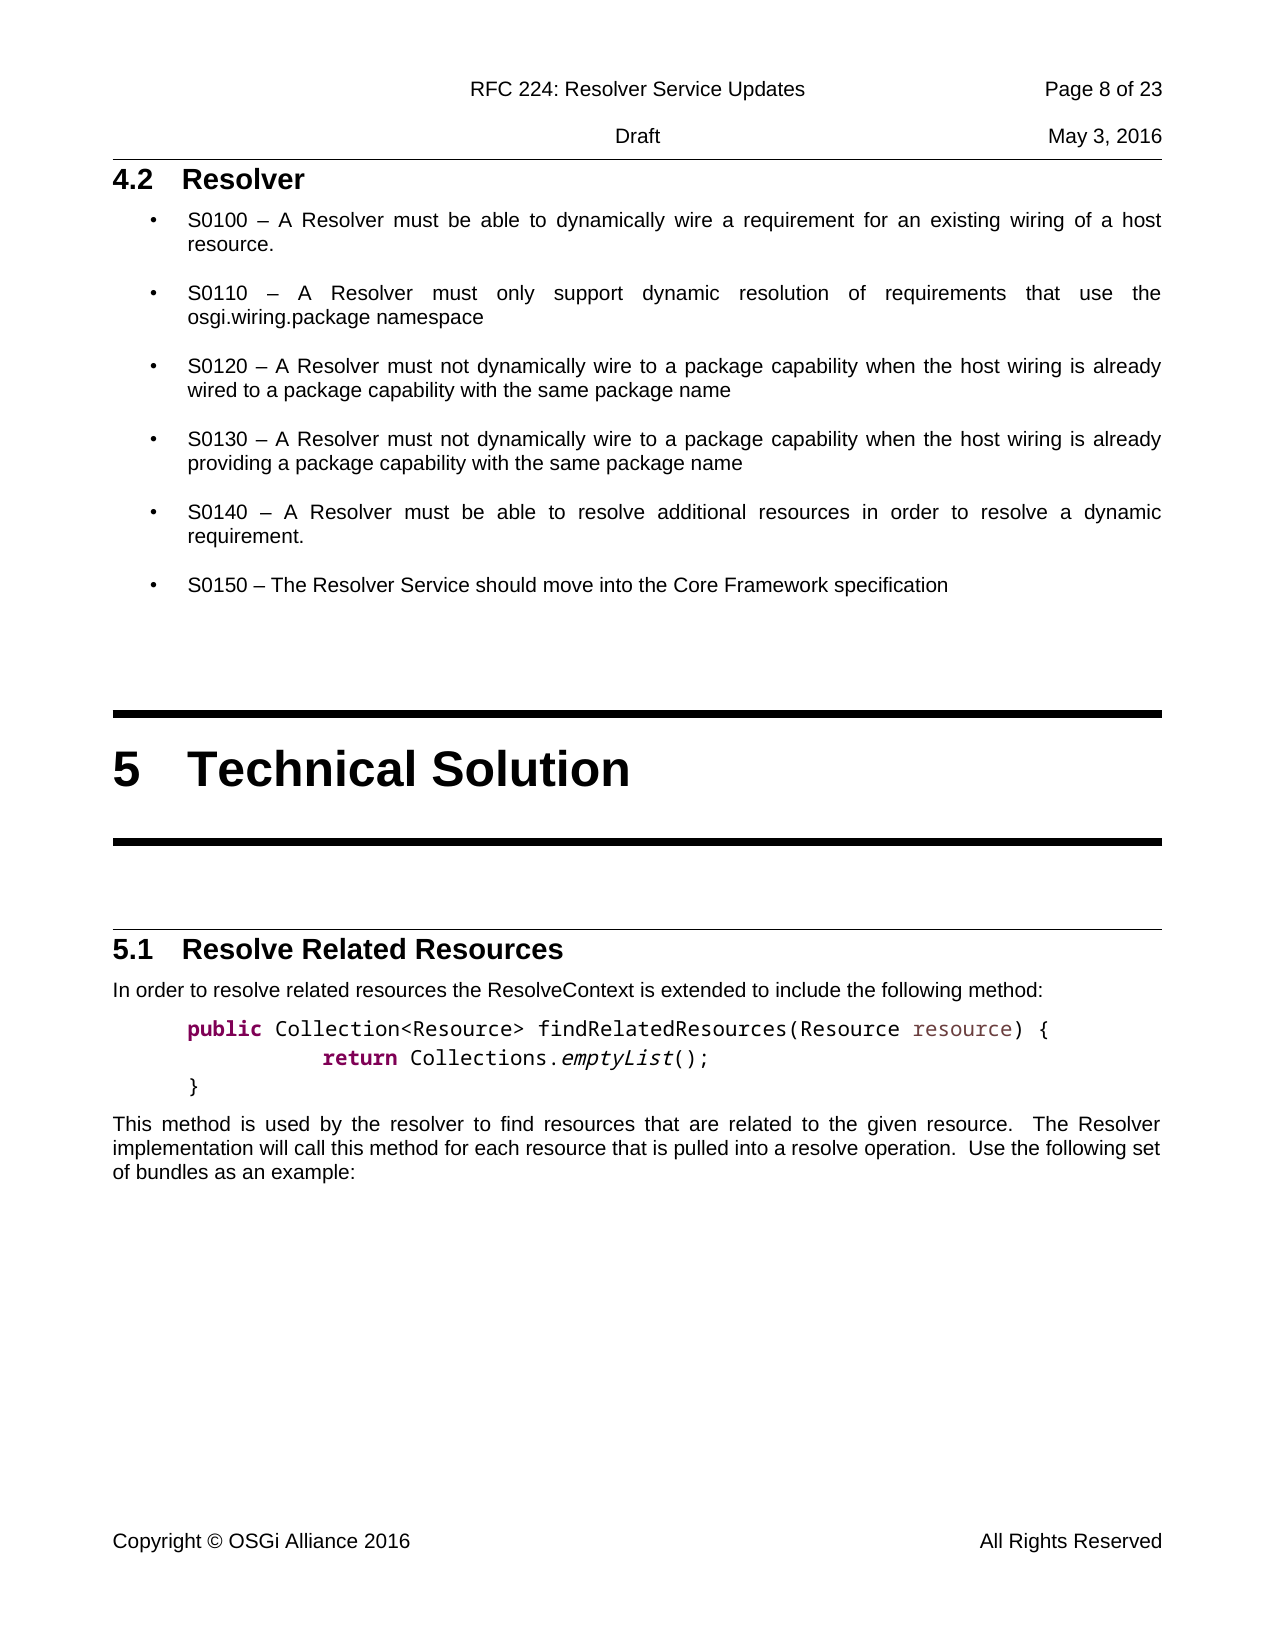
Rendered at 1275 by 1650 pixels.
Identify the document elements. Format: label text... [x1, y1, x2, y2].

list S0100 – A Resolver must be able to dynamically wire a requirement for an existing wiring of a host resource. [150, 208, 1162, 256]
text This method is used by the resolver to find resources that are related to the given resource. The Resolver implementation will call this method for each resource that is pulled into a resolve operation. Use the following set of bundles as an example: [112, 1112, 1162, 1184]
list S0130 – A Resolver must not dynamically wire to a package capability when the host wiring is already providing a package capability with the same package name [150, 427, 1162, 475]
list S0150 – The Resolver Service should move into the Core Framework specification [150, 573, 1162, 597]
text return Collections.emptyList(); [187, 1043, 1162, 1071]
text public Collection<Resource> findRelatedResources(Resource resource) { [187, 1014, 1162, 1043]
subtitle Technical Solution [112, 711, 1162, 846]
list S0120 – A Resolver must not dynamically wire to a package capability when the host wiring is already wired to a package capability with the same package name [150, 354, 1162, 402]
subtitle Resolver [112, 160, 1162, 196]
subtitle Resolve Related Resources [112, 930, 1162, 965]
list S0140 – A Resolver must be able to resolve additional resources in order to resolve a dynamic requirement. [150, 500, 1162, 548]
text } [187, 1071, 1162, 1100]
list S0110 – A Resolver must only support dynamic resolution of requirements that use the osgi.wiring.package namespace [150, 281, 1162, 329]
text In order to resolve related resources the ResolveContext is extended to include the following method: [112, 978, 1162, 1002]
